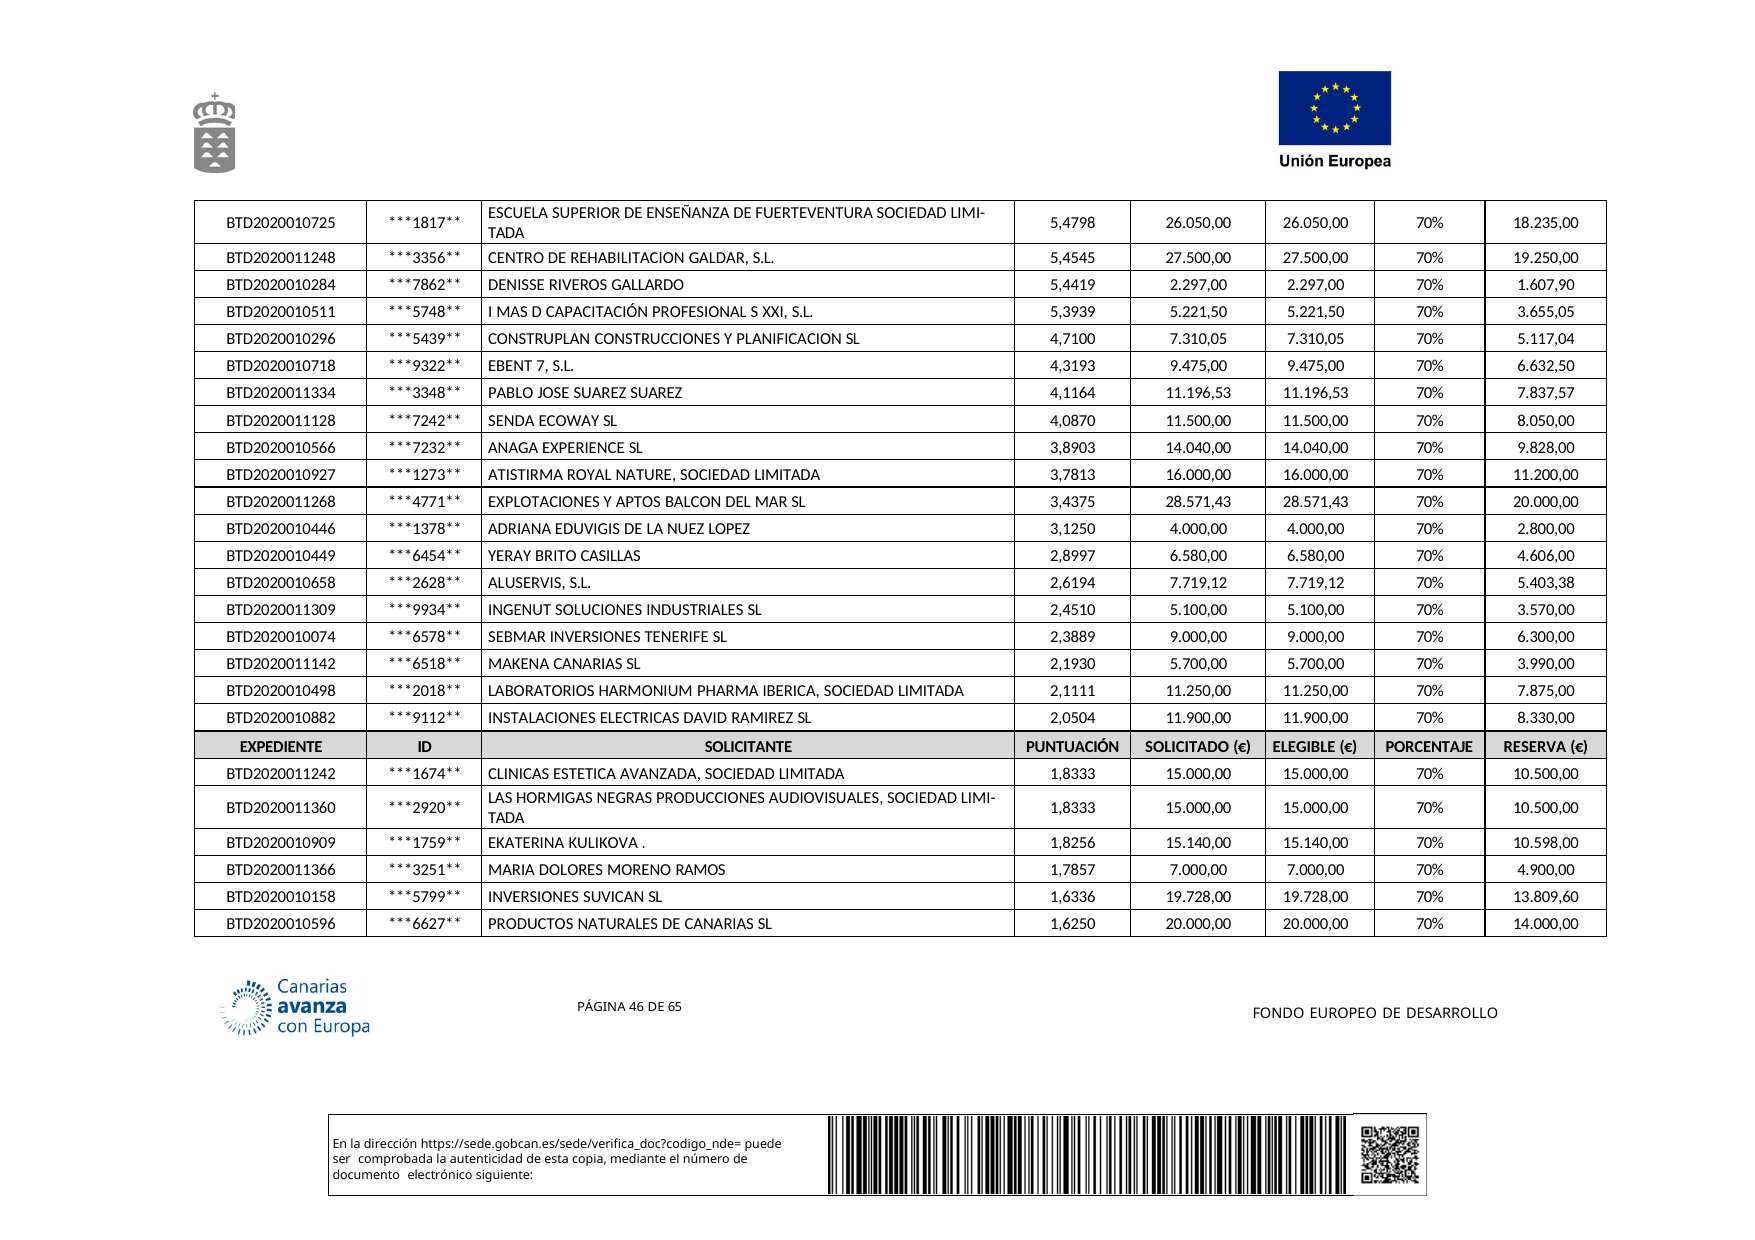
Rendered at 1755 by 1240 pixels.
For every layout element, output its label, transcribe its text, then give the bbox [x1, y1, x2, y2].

table_cell 16.000,00 [1131, 460, 1265, 486]
table_cell 4,3193 [1015, 352, 1130, 378]
table_cell 70% [1375, 883, 1484, 909]
table_cell 26.050,00 [1131, 201, 1265, 243]
table_cell 7.719,12 [1131, 569, 1265, 595]
table_cell 19.728,00 [1266, 883, 1374, 909]
table_cell BTD2020011334 [195, 379, 366, 405]
table_cell 7.837,57 [1486, 379, 1606, 405]
table_cell 4.000,00 [1131, 515, 1265, 541]
table_cell 70% [1375, 201, 1484, 243]
table_cell 13.809,60 [1486, 883, 1606, 909]
table_cell BTD2020010658 [195, 569, 366, 595]
table_cell 27.500,00 [1266, 244, 1374, 270]
table_cell ***5799** [367, 883, 481, 909]
table_cell BTD2020010158 [195, 883, 366, 909]
table_header SOLICITADO (€) [1131, 732, 1265, 758]
table_header SOLICITANTE [482, 732, 1014, 758]
table_cell 70% [1375, 829, 1484, 855]
table_cell 1,6250 [1015, 910, 1130, 936]
table_cell 2,6194 [1015, 569, 1130, 595]
table_cell BTD2020010284 [195, 271, 366, 297]
table_cell 5.403,38 [1486, 569, 1606, 595]
table_cell ***1378** [367, 515, 481, 541]
table_cell 70% [1375, 488, 1484, 513]
table_cell 2,4510 [1015, 596, 1130, 622]
table_header ELEGIBLE (€) [1266, 732, 1374, 758]
table_cell 6.580,00 [1131, 542, 1265, 568]
table_cell 11.500,00 [1266, 406, 1374, 432]
table_cell 6.580,00 [1266, 542, 1374, 568]
table_cell BTD2020010074 [195, 623, 366, 649]
table_cell 1,8256 [1015, 829, 1130, 855]
table_cell EXPLOTACIONES Y APTOS BALCON DEL MAR SL [482, 488, 1014, 513]
table_cell ***3356** [367, 244, 481, 270]
table_cell 9.828,00 [1486, 433, 1606, 459]
table_cell 2,1930 [1015, 650, 1130, 676]
table_cell INSTALACIONES ELECTRICAS DAVID RAMIREZ SL [482, 704, 1014, 730]
table_cell 70% [1375, 704, 1484, 730]
table_cell 70% [1375, 244, 1484, 270]
table_cell 14.000,00 [1486, 910, 1606, 936]
table_cell 2.800,00 [1486, 515, 1606, 541]
table_cell ***2920** [367, 786, 481, 828]
table_cell 10.500,00 [1486, 786, 1606, 828]
table_cell 28.571,43 [1266, 488, 1374, 513]
table_cell MARIA DOLORES MORENO RAMOS [482, 856, 1014, 882]
table_cell 1.607,90 [1486, 271, 1606, 297]
table_cell ***3348** [367, 379, 481, 405]
table_cell ***9934** [367, 596, 481, 622]
table_cell ***5748** [367, 298, 481, 324]
table_cell ***7242** [367, 406, 481, 432]
table_cell 14.040,00 [1266, 433, 1374, 459]
table_cell 20.000,00 [1266, 910, 1374, 936]
table_cell 11.196,53 [1131, 379, 1265, 405]
table_cell DENISSE RIVEROS GALLARDO [482, 271, 1014, 297]
table_cell CONSTRUPLAN CONSTRUCCIONES Y PLANIFICACION SL [482, 325, 1014, 351]
table_cell 8.050,00 [1486, 406, 1606, 432]
table_cell 3,4375 [1015, 488, 1130, 513]
table_cell ***9112** [367, 704, 481, 730]
table_cell 9.475,00 [1131, 352, 1265, 378]
table_cell BTD2020011248 [195, 244, 366, 270]
table_cell ***3251** [367, 856, 481, 882]
table_cell PABLO JOSE SUAREZ SUAREZ [482, 379, 1014, 405]
table_cell 16.000,00 [1266, 460, 1374, 486]
table_cell 70% [1375, 623, 1484, 649]
table_cell ***2628** [367, 569, 481, 595]
table_cell BTD2020011242 [195, 759, 366, 785]
table_cell 3.570,00 [1486, 596, 1606, 622]
table_header ID [367, 732, 481, 758]
table_cell ADRIANA EDUVIGIS DE LA NUEZ LOPEZ [482, 515, 1014, 541]
table_cell 5.700,00 [1131, 650, 1265, 676]
table_cell 70% [1375, 379, 1484, 405]
table_cell BTD2020010446 [195, 515, 366, 541]
table_cell BTD2020010498 [195, 677, 366, 703]
table_cell 5.221,50 [1131, 298, 1265, 324]
table_cell 7.719,12 [1266, 569, 1374, 595]
table_cell BTD2020010449 [195, 542, 366, 568]
table_cell 1,7857 [1015, 856, 1130, 882]
table_cell BTD2020010882 [195, 704, 366, 730]
table_cell 26.050,00 [1266, 201, 1374, 243]
table_cell BTD2020011309 [195, 596, 366, 622]
table_cell BTD2020011360 [195, 786, 366, 828]
table_cell 27.500,00 [1131, 244, 1265, 270]
table_cell 7.000,00 [1266, 856, 1374, 882]
table_cell 9.000,00 [1131, 623, 1265, 649]
table_header PORCENTAJE [1375, 732, 1484, 758]
table_cell 70% [1375, 542, 1484, 568]
table_header RESERVA (€) [1486, 732, 1606, 758]
table_cell SENDA ECOWAY SL [482, 406, 1014, 432]
table_cell 70% [1375, 406, 1484, 432]
table_cell BTD2020010718 [195, 352, 366, 378]
table_cell 5,4798 [1015, 201, 1130, 243]
table_cell BTD2020010296 [195, 325, 366, 351]
table_cell I MAS D CAPACITACIÓN PROFESIONAL S XXI, S.L. [482, 298, 1014, 324]
table_cell 18.235,00 [1486, 201, 1606, 243]
table_cell LAS HORMIGAS NEGRAS PRODUCCIONES AUDIOVISUALES, SOCIEDAD LIMI- TADA [482, 786, 1014, 828]
table_cell ***6578** [367, 623, 481, 649]
table_cell 9.000,00 [1266, 623, 1374, 649]
table_cell 70% [1375, 352, 1484, 378]
table_cell 2.297,00 [1266, 271, 1374, 297]
table_cell LABORATORIOS HARMONIUM PHARMA IBERICA, SOCIEDAD LIMITADA [482, 677, 1014, 703]
table_cell 70% [1375, 759, 1484, 785]
table_cell 20.000,00 [1486, 488, 1606, 513]
table_cell ***1759** [367, 829, 481, 855]
table_cell 70% [1375, 596, 1484, 622]
table_cell ***2018** [367, 677, 481, 703]
table_cell 6.632,50 [1486, 352, 1606, 378]
table_cell BTD2020010511 [195, 298, 366, 324]
table_cell 14.040,00 [1131, 433, 1265, 459]
table_cell 6.300,00 [1486, 623, 1606, 649]
table_cell BTD2020010566 [195, 433, 366, 459]
table_cell BTD2020011128 [195, 406, 366, 432]
table_cell 5,4545 [1015, 244, 1130, 270]
table_cell 2,8997 [1015, 542, 1130, 568]
table_cell 70% [1375, 910, 1484, 936]
table_cell BTD2020010927 [195, 460, 366, 486]
table_cell BTD2020010725 [195, 201, 366, 243]
table_cell 11.250,00 [1266, 677, 1374, 703]
table_cell 15.000,00 [1131, 759, 1265, 785]
table_cell 15.140,00 [1131, 829, 1265, 855]
table_cell 70% [1375, 298, 1484, 324]
table_cell 1,6336 [1015, 883, 1130, 909]
table_cell EBENT 7, S.L. [482, 352, 1014, 378]
table_cell ***7862** [367, 271, 481, 297]
table_cell ESCUELA SUPERIOR DE ENSEÑANZA DE FUERTEVENTURA SOCIEDAD LIMI- TADA [482, 201, 1014, 243]
table_cell INGENUT SOLUCIONES INDUSTRIALES SL [482, 596, 1014, 622]
table_cell 2,3889 [1015, 623, 1130, 649]
table_cell ***9322** [367, 352, 481, 378]
table_cell 11.250,00 [1131, 677, 1265, 703]
table_cell 5,4419 [1015, 271, 1130, 297]
table_cell ATISTIRMA ROYAL NATURE, SOCIEDAD LIMITADA [482, 460, 1014, 486]
table_cell 3.990,00 [1486, 650, 1606, 676]
table_cell 5.100,00 [1131, 596, 1265, 622]
table_cell 19.250,00 [1486, 244, 1606, 270]
table_cell 3,8903 [1015, 433, 1130, 459]
table_cell 5.100,00 [1266, 596, 1374, 622]
table_cell 2,1111 [1015, 677, 1130, 703]
table_cell 5.700,00 [1266, 650, 1374, 676]
table_cell ***7232** [367, 433, 481, 459]
table_cell ANAGA EXPERIENCE SL [482, 433, 1014, 459]
table_cell 70% [1375, 433, 1484, 459]
table_cell 70% [1375, 325, 1484, 351]
table_cell BTD2020011366 [195, 856, 366, 882]
table_cell 70% [1375, 569, 1484, 595]
table_cell 15.000,00 [1266, 786, 1374, 828]
table_cell 11.500,00 [1131, 406, 1265, 432]
table_cell 8.330,00 [1486, 704, 1606, 730]
table_cell INVERSIONES SUVICAN SL [482, 883, 1014, 909]
table_cell 11.900,00 [1266, 704, 1374, 730]
table_cell 3,1250 [1015, 515, 1130, 541]
table_cell ***6627** [367, 910, 481, 936]
table_cell 4,7100 [1015, 325, 1130, 351]
table_cell YERAY BRITO CASILLAS [482, 542, 1014, 568]
table_cell 11.196,53 [1266, 379, 1374, 405]
table_cell 4.900,00 [1486, 856, 1606, 882]
table_cell 11.900,00 [1131, 704, 1265, 730]
table_cell 2.297,00 [1131, 271, 1265, 297]
table_cell 5,3939 [1015, 298, 1130, 324]
table_cell 11.200,00 [1486, 460, 1606, 486]
table_cell BTD2020011268 [195, 488, 366, 513]
table_cell 3.655,05 [1486, 298, 1606, 324]
table_cell 4,0870 [1015, 406, 1130, 432]
table_cell 70% [1375, 271, 1484, 297]
table_cell 70% [1375, 650, 1484, 676]
table_cell 10.500,00 [1486, 759, 1606, 785]
table_cell BTD2020011142 [195, 650, 366, 676]
table_cell CLINICAS ESTETICA AVANZADA, SOCIEDAD LIMITADA [482, 759, 1014, 785]
table_cell 15.000,00 [1266, 759, 1374, 785]
table_cell 70% [1375, 786, 1484, 828]
table_cell 4.606,00 [1486, 542, 1606, 568]
table_cell 1,8333 [1015, 786, 1130, 828]
table_cell 70% [1375, 515, 1484, 541]
table_header PUNTUACIÓN [1015, 732, 1130, 758]
table_cell 70% [1375, 856, 1484, 882]
table_cell SEBMAR INVERSIONES TENERIFE SL [482, 623, 1014, 649]
table_cell ***5439** [367, 325, 481, 351]
table_cell 7.310,05 [1131, 325, 1265, 351]
table_cell 7.000,00 [1131, 856, 1265, 882]
table_cell 4,1164 [1015, 379, 1130, 405]
table_cell ALUSERVIS, S.L. [482, 569, 1014, 595]
table_cell 9.475,00 [1266, 352, 1374, 378]
table_cell 19.728,00 [1131, 883, 1265, 909]
table_header EXPEDIENTE [195, 732, 366, 758]
table_cell 15.140,00 [1266, 829, 1374, 855]
table_cell 2,0504 [1015, 704, 1130, 730]
table_cell ***1273** [367, 460, 481, 486]
table_cell ***6454** [367, 542, 481, 568]
table_cell 7.310,05 [1266, 325, 1374, 351]
table_cell 5.221,50 [1266, 298, 1374, 324]
table_cell 70% [1375, 677, 1484, 703]
table_cell ***6518** [367, 650, 481, 676]
table_cell ***1817** [367, 201, 481, 243]
table_cell 3,7813 [1015, 460, 1130, 486]
table_cell 28.571,43 [1131, 488, 1265, 513]
table_cell 4.000,00 [1266, 515, 1374, 541]
table_cell ***4771** [367, 488, 481, 513]
table_cell BTD2020010596 [195, 910, 366, 936]
table_cell 15.000,00 [1131, 786, 1265, 828]
table_cell 5.117,04 [1486, 325, 1606, 351]
table_cell PRODUCTOS NATURALES DE CANARIAS SL [482, 910, 1014, 936]
table_cell 1,8333 [1015, 759, 1130, 785]
table_cell 7.875,00 [1486, 677, 1606, 703]
table_cell 70% [1375, 460, 1484, 486]
table_cell MAKENA CANARIAS SL [482, 650, 1014, 676]
table_cell BTD2020010909 [195, 829, 366, 855]
table_cell CENTRO DE REHABILITACION GALDAR, S.L. [482, 244, 1014, 270]
table_cell EKATERINA KULIKOVA . [482, 829, 1014, 855]
table_cell 20.000,00 [1131, 910, 1265, 936]
table_cell ***1674** [367, 759, 481, 785]
table_cell 10.598,00 [1486, 829, 1606, 855]
